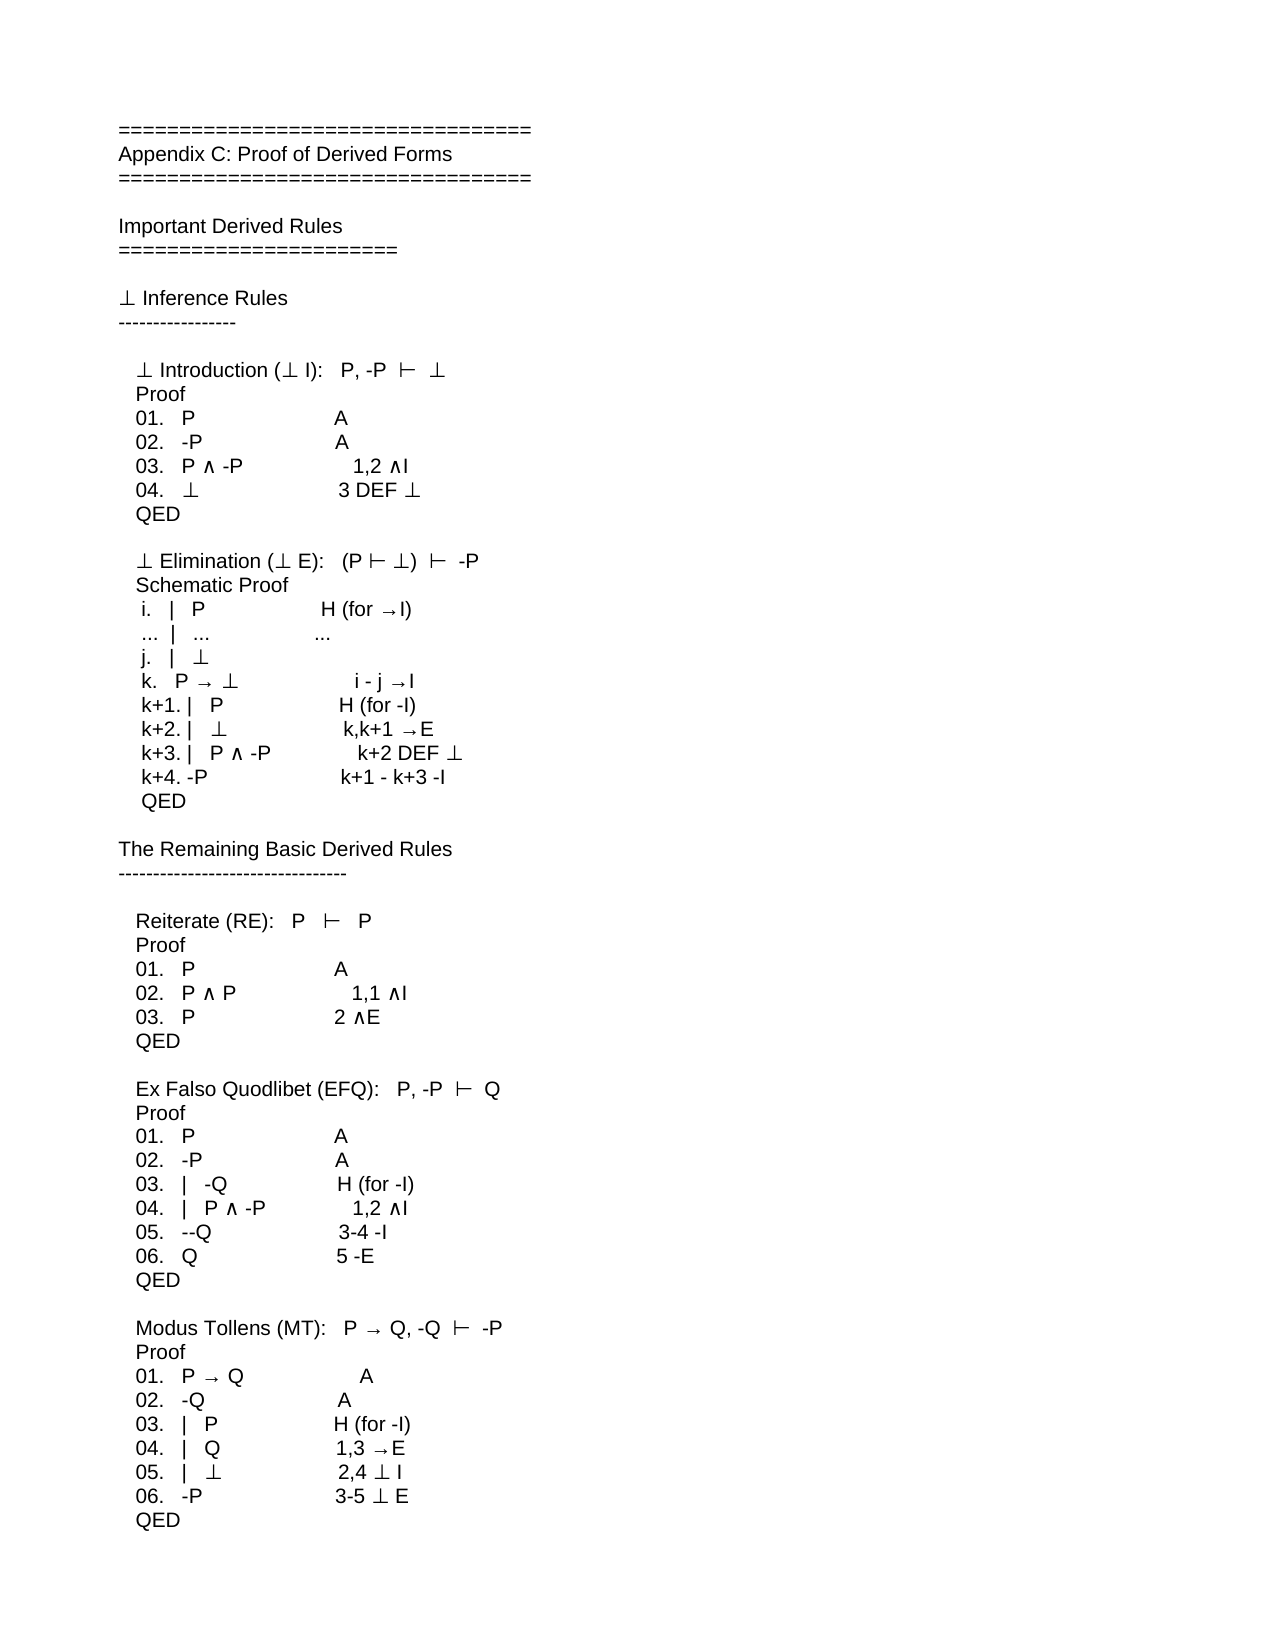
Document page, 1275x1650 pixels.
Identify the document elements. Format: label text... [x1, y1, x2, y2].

text 04. ⊥ 3 DEF ⊥ [118, 477, 1157, 501]
text 02. P ∧ P 1,1 ∧I [118, 981, 1157, 1004]
text ================================== [118, 166, 1157, 190]
text ⊥ Introduction (⊥ I): P, -P ⊢ ⊥ [118, 358, 1157, 382]
text ⊥ Elimination (⊥ E): (P ⊢ ⊥) ⊢ -P [118, 549, 1157, 573]
text 02. -P A [118, 1148, 1157, 1172]
text QED [118, 1508, 1157, 1532]
text i. | P H (for →I) [118, 597, 1157, 621]
text QED [118, 1268, 1157, 1292]
text k+1. | P H (for -I) [118, 693, 1157, 717]
text Proof [118, 1340, 1157, 1364]
text Proof [118, 933, 1157, 957]
text 03. | P H (for -I) [118, 1412, 1157, 1436]
text 02. -Q A [118, 1388, 1157, 1412]
text Proof [118, 1100, 1157, 1124]
text QED [118, 501, 1157, 525]
text Reiterate (RE): P ⊢ P [118, 909, 1157, 933]
text QED [118, 789, 1157, 813]
text Proof [118, 382, 1157, 406]
text 01. P A [118, 1124, 1157, 1148]
text 05. --Q 3-4 -I [118, 1220, 1157, 1244]
text Appendix C: Proof of Derived Forms [118, 142, 1157, 166]
text Important Derived Rules [118, 214, 1157, 238]
text ----------------- [118, 310, 1157, 334]
text 06. Q 5 -E [118, 1244, 1157, 1268]
text --------------------------------- [118, 861, 1157, 885]
text 04. | P ∧ -P 1,2 ∧I [118, 1196, 1157, 1220]
text 03. | -Q H (for -I) [118, 1172, 1157, 1196]
text 01. P A [118, 406, 1157, 429]
text ================================== [118, 118, 1157, 142]
text The Remaining Basic Derived Rules [118, 837, 1157, 861]
text 03. P ∧ -P 1,2 ∧I [118, 453, 1157, 477]
text Ex Falso Quodlibet (EFQ): P, -P ⊢ Q [118, 1076, 1157, 1100]
text k+3. | P ∧ -P k+2 DEF ⊥ [118, 741, 1157, 765]
text 05. | ⊥ 2,4 ⊥ I [118, 1460, 1157, 1484]
text Schematic Proof [118, 573, 1157, 597]
text 01. P A [118, 957, 1157, 981]
text 06. -P 3-5 ⊥ E [118, 1484, 1157, 1508]
text 01. P → Q A [118, 1364, 1157, 1388]
text j. | ⊥ [118, 645, 1157, 669]
text k. P → ⊥ i - j →I [118, 669, 1157, 693]
text ... | ... ... [118, 621, 1157, 645]
text k+4. -P k+1 - k+3 -I [118, 765, 1157, 789]
text ⊥ Inference Rules [118, 286, 1157, 310]
text QED [118, 1028, 1157, 1052]
text k+2. | ⊥ k,k+1 →E [118, 717, 1157, 741]
text 02. -P A [118, 429, 1157, 453]
text ======================= [118, 238, 1157, 262]
text 04. | Q 1,3 →E [118, 1436, 1157, 1460]
text 03. P 2 ∧E [118, 1004, 1157, 1028]
text Modus Tollens (MT): P → Q, -Q ⊢ -P [118, 1316, 1157, 1340]
